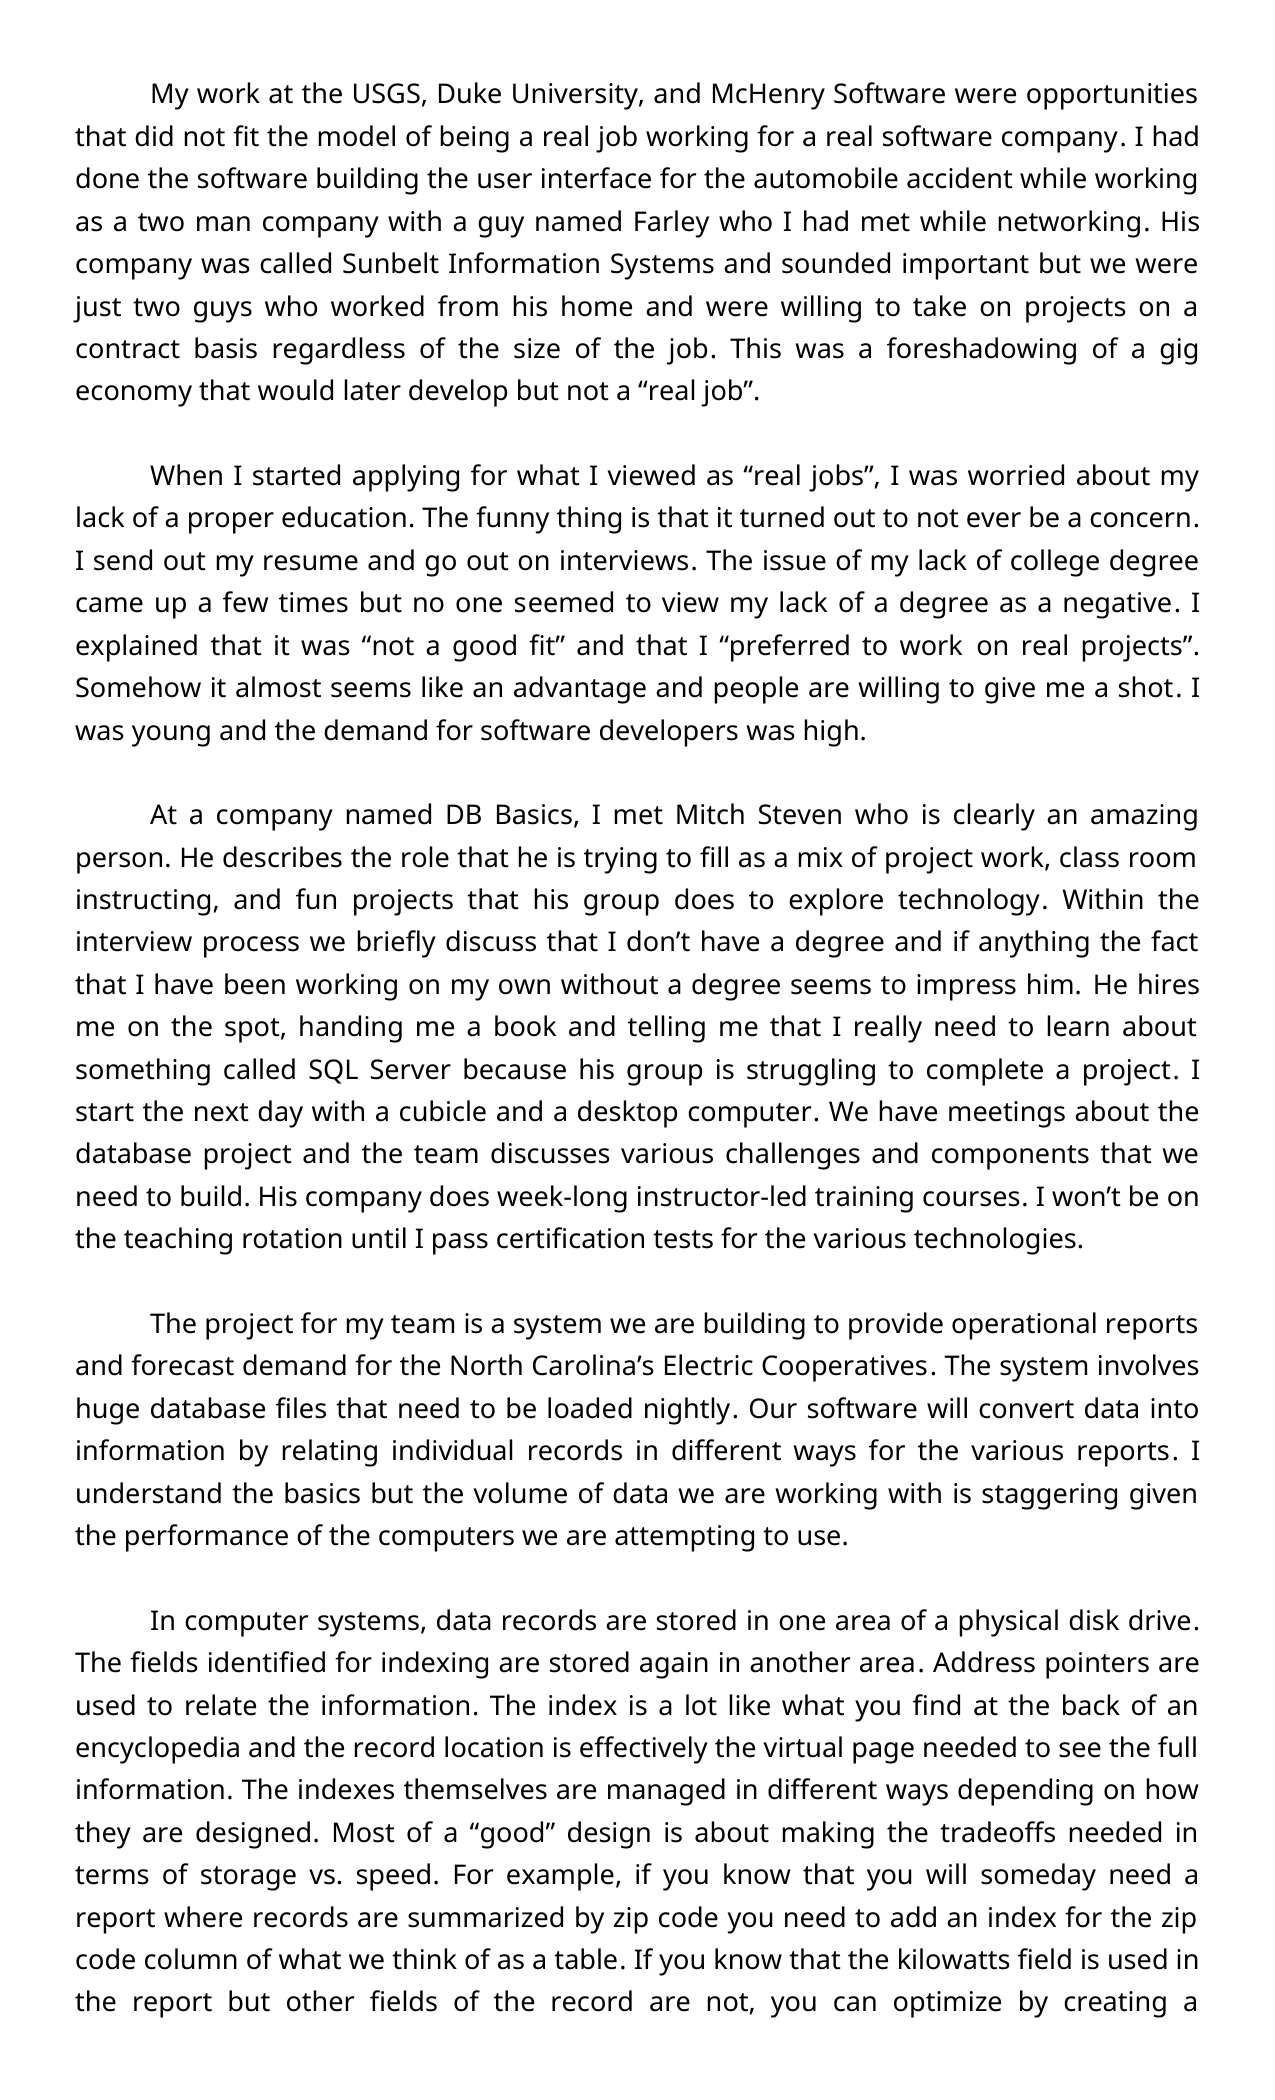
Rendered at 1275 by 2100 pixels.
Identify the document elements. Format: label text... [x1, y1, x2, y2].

text In computer systems, data records are stored in one area of a physical disk drive. The fields identified for indexing are stored again in another area. Address pointers are used to relate the information. The index is a lot like what you find at the back of an encyclopedia and the record location is effectively the virtual page needed to see the full information. The indexes themselves are managed in different ways depending on how they are designed. Most of a “good” design is about making the tradeoffs needed in terms of storage vs. speed. For example, if you know that you will someday need a report where records are summarized by zip code you need to add an index for the zip code column of what we think of as a table. If you know that the kilowatts field is used in the report but other fields of the record are not, you can optimize by creating a [75, 1601, 1200, 2020]
text When I started applying for what I viewed as “real jobs”, I was worried about my lack of a proper education. The funny thing is that it turned out to not ever be a concern. I send out my resume and go out on interviews. The issue of my lack of college degree came up a few times but no one seemed to view my lack of a degree as a negative. I explained that it was “not a good fit” and that I “preferred to work on real projects”. Somehow it almost seems like an advantage and people are willing to give me a shot. I was young and the demand for software developers was high. [75, 457, 1200, 748]
text My work at the USGS, Duke University, and McHenry Software were opportunities that did not fit the model of being a real job working for a real software company. I had done the software building the user interface for the automobile accident while working as a two man company with a guy named Farley who I had met while networking. His company was called Sunbelt Information Systems and sounded important but we were just two guys who worked from his home and were willing to take on projects on a contract basis regardless of the size of the job. This was a foreshadowing of a gig economy that would later develop but not a “real job”. [75, 75, 1200, 409]
text The project for my team is a system we are building to provide operational reports and forecast demand for the North Carolina’s Electric Cooperatives. The system involves huge database files that need to be loaded nightly. Our software will convert data into information by relating individual records in different ways for the various reports. I understand the basics but the volume of data we are working with is staggering given the performance of the computers we are attempting to use. [75, 1304, 1200, 1553]
text At a company named DB Basics, I met Mitch Steven who is clearly an amazing person. He describes the role that he is trying to fill as a mix of project work, class room instructing, and fun projects that his group does to explore technology. Within the interview process we briefly discuss that I don’t have a degree and if anything the fact that I have been working on my own without a degree seems to impress him. He hires me on the spot, handing me a book and telling me that I really need to learn about something called SQL Server because his group is struggling to complete a project. I start the next day with a cubicle and a desktop computer. We have meetings about the database project and the team discusses various challenges and components that we need to build. His company does week-long instructor-led training courses. I won’t be on the teaching rotation until I pass certification tests for the various technologies. [75, 796, 1200, 1257]
